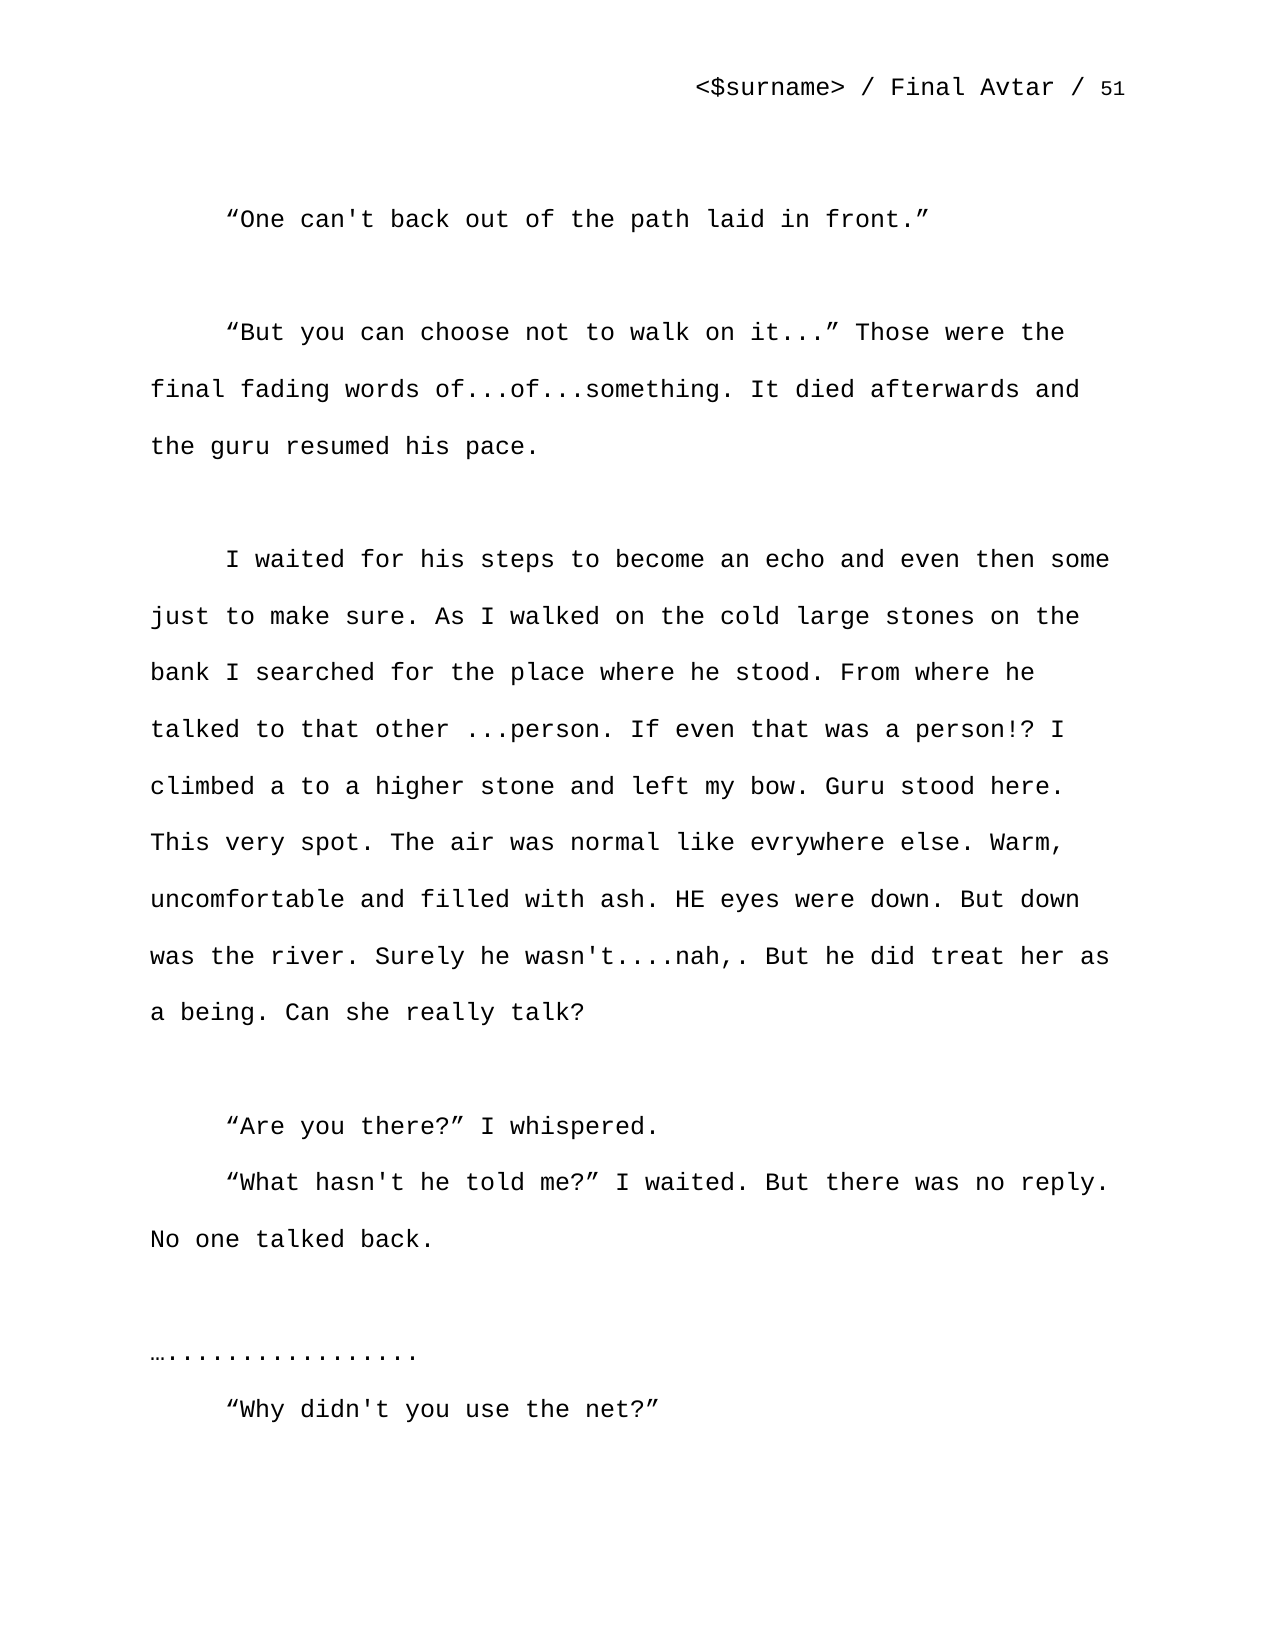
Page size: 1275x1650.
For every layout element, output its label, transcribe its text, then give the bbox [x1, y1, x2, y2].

text I waited for his steps to become an echo and even then some just to make sure. As I walked on the cold large stones on the bank I searched for the place where he stood. From where he talked to that other ...person. If even that was a person!? I climbed a to a higher stone and left my bow. Guru stood here. This very spot. The air was normal like evrywhere else. Warm, uncomfortable and filled with ash. HE eyes were down. But down was the river. Surely he wasn't....nah,. But he did treat her as a being. Can she really talk? [150, 547, 1125, 1028]
text “But you can choose not to walk on it...” Those were the final fading words of...of...something. It died afterwards and the guru resumed his pace. [150, 320, 1125, 462]
text …................. [150, 1340, 1125, 1368]
text “What hasn't he told me?” I waited. But there was no reply. No one talked back. [150, 1170, 1125, 1255]
text “One can't back out of the path laid in front.” [150, 207, 1125, 235]
text “Are you there?” I whispered. [150, 1113, 1125, 1142]
text “Why didn't you use the net?” [150, 1397, 1125, 1425]
